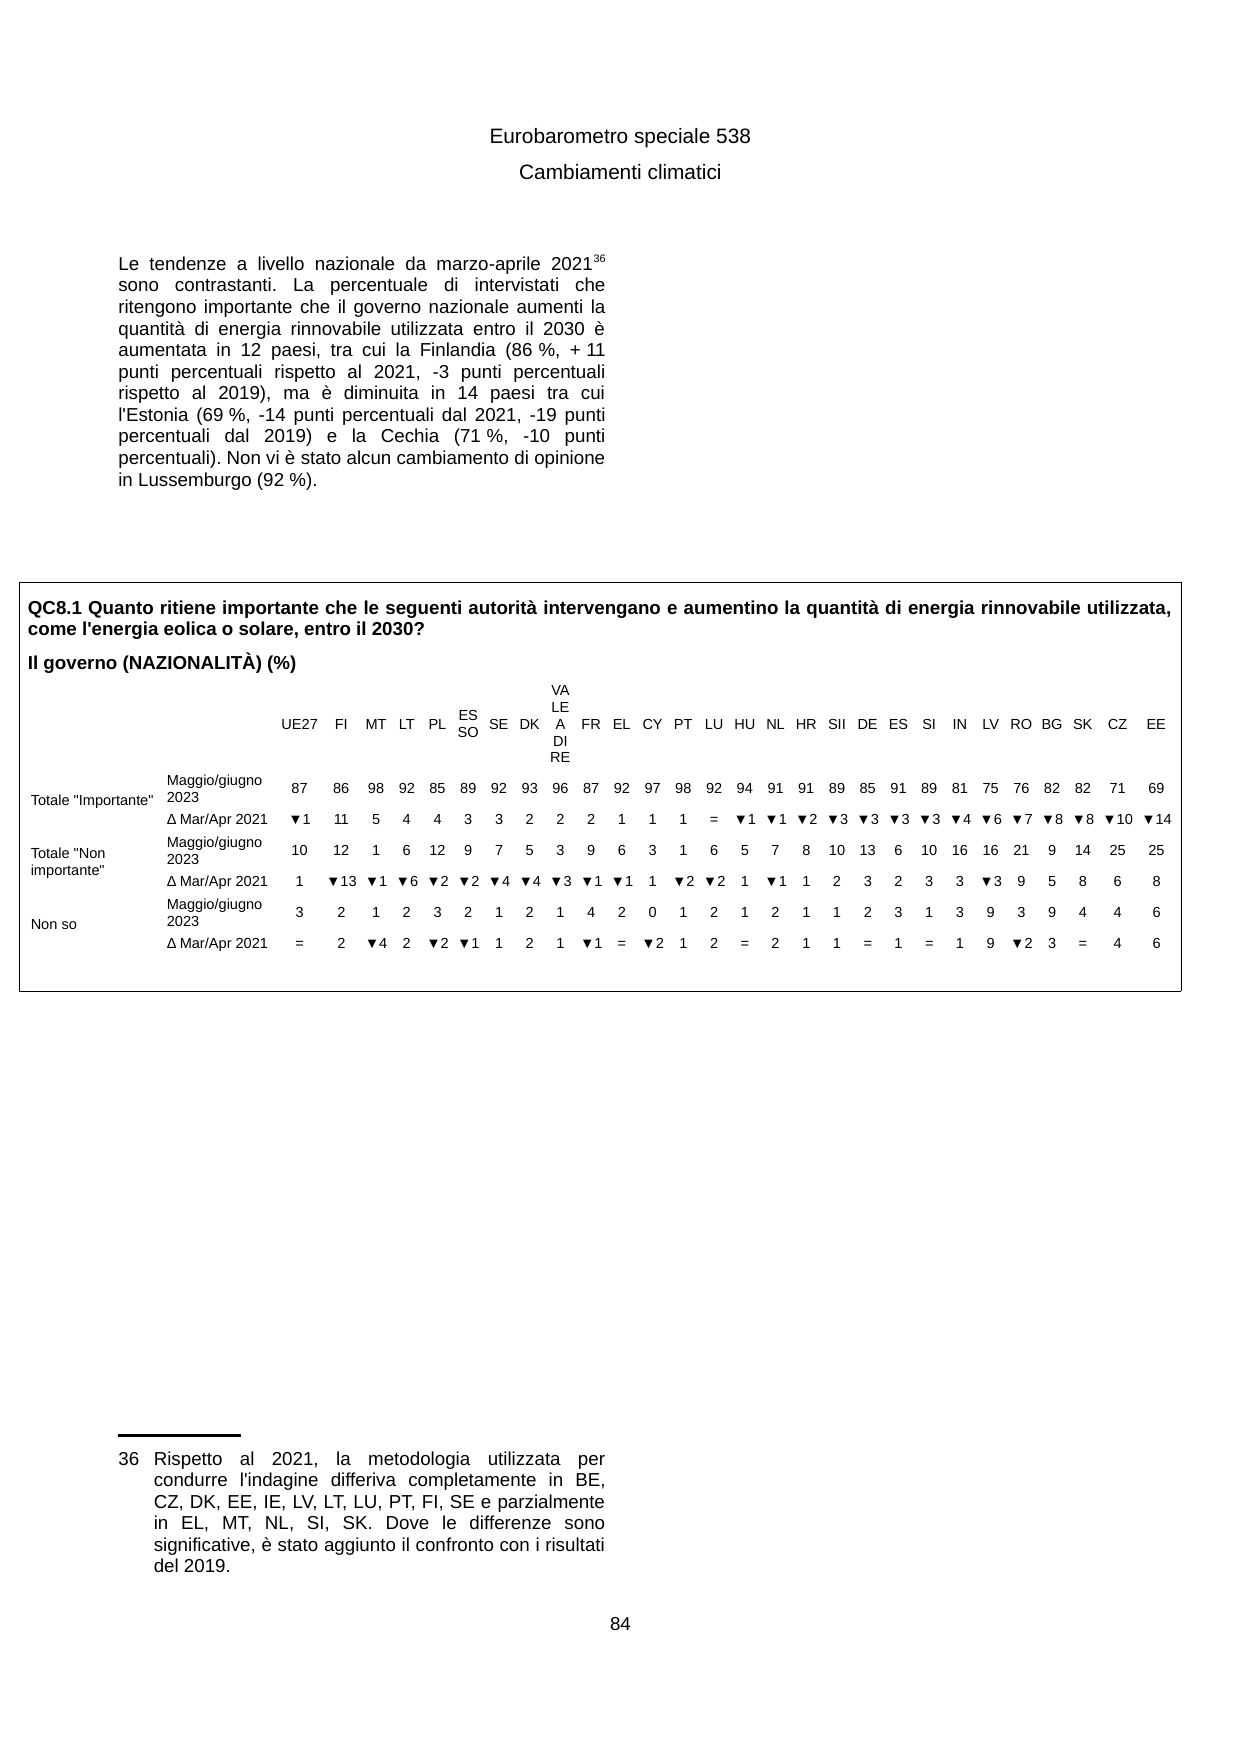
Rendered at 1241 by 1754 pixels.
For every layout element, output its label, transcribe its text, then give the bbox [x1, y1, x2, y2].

table_cell 92 [699, 769, 729, 808]
table_cell 98 [360, 769, 391, 808]
table_cell 1 [277, 870, 322, 893]
table_header DK [514, 679, 545, 769]
table_header FR [576, 679, 606, 769]
table_cell 89 [453, 769, 483, 808]
table_cell 6 [391, 831, 422, 870]
table_cell 6 [606, 831, 637, 870]
table_cell 71 [1098, 769, 1137, 808]
table_cell ▼2 [699, 870, 729, 893]
table_cell 2 [699, 932, 729, 955]
table_header [28, 679, 164, 769]
table_cell 1 [729, 893, 760, 932]
table_cell 1 [360, 893, 391, 932]
table_cell ▼2 [1006, 932, 1036, 955]
table_cell 6 [1098, 870, 1137, 893]
table_cell 6 [1137, 932, 1176, 955]
table_cell ▼8 [1036, 808, 1067, 831]
table_cell 2 [322, 893, 360, 932]
table_cell 1 [944, 932, 975, 955]
table_cell 91 [883, 769, 913, 808]
table_cell ▼2 [637, 932, 668, 955]
table_cell 92 [606, 769, 637, 808]
table_cell 5 [360, 808, 391, 831]
table_cell 87 [576, 769, 606, 808]
table_cell 2 [760, 932, 791, 955]
table_cell 81 [944, 769, 975, 808]
table_header EE [1137, 679, 1176, 769]
table_cell ▼3 [821, 808, 852, 831]
table_cell 10 [277, 831, 322, 870]
table_cell Totale "Non importante" [28, 831, 164, 893]
table_cell 6 [883, 831, 913, 870]
table_cell 3 [277, 893, 322, 932]
table_cell 87 [277, 769, 322, 808]
table_cell 85 [422, 769, 453, 808]
table_cell 7 [760, 831, 791, 870]
table_cell 3 [852, 870, 883, 893]
table_cell 2 [391, 932, 422, 955]
table_cell 89 [821, 769, 852, 808]
table_cell 91 [760, 769, 791, 808]
table_cell ▼4 [514, 870, 545, 893]
table_cell ▼1 [760, 870, 791, 893]
table_cell 25 [1098, 831, 1137, 870]
table_cell 1 [483, 893, 514, 932]
table_cell 86 [322, 769, 360, 808]
table_cell 92 [391, 769, 422, 808]
table_cell 7 [483, 831, 514, 870]
table_cell 6 [1137, 893, 1176, 932]
table_header EL [606, 679, 637, 769]
table_cell ▼3 [975, 870, 1006, 893]
table_header ES [883, 679, 913, 769]
table_cell ▼2 [791, 808, 821, 831]
table_cell 1 [637, 808, 668, 831]
table_cell ▼7 [1006, 808, 1036, 831]
table_cell 9 [975, 932, 1006, 955]
table_cell 5 [729, 831, 760, 870]
table_header FI [322, 679, 360, 769]
table_cell 1 [914, 893, 944, 932]
text Il governo (NAZIONALITÀ) (%) [28, 652, 1172, 673]
table_cell 3 [944, 870, 975, 893]
table_header NL [760, 679, 791, 769]
table_cell 2 [883, 870, 913, 893]
table_cell 93 [514, 769, 545, 808]
table_cell ▼2 [422, 870, 453, 893]
table_cell 89 [914, 769, 944, 808]
table_cell ▼4 [944, 808, 975, 831]
table_cell ▼2 [668, 870, 698, 893]
table_cell ▼10 [1098, 808, 1137, 831]
table_cell Maggio/giugno 2023 [164, 769, 277, 808]
table_cell ▼1 [760, 808, 791, 831]
table_cell 2 [699, 893, 729, 932]
table_cell 2 [514, 808, 545, 831]
table_cell 98 [668, 769, 698, 808]
table_cell 12 [422, 831, 453, 870]
table_header HU [729, 679, 760, 769]
table_cell ▼1 [277, 808, 322, 831]
text Le tendenze a livello nazionale da marzo-aprile 2021 sono contrastanti. La percentuale di intervistati che ritengono importante che il governo nazionale aumenti la quantità di energia rinnovabile utilizzata entro il 2030 è aumentata in 12 paesi, tra cui la Finlandia (86 %, + 11 punti percentuali rispetto al 2021, -3 punti percentuali rispetto al 2019), ma è diminuita in 14 paesi tra cui l'Estonia (69 %, -14 punti percentuali dal 2021, -19 punti percentuali dal 2019) e la Cechia (71 %, -10 punti percentuali). Non vi è stato alcun cambiamento di opinione in Lussemburgo (92 %). [118, 253, 605, 490]
table_header SE [483, 679, 514, 769]
table_cell ▼3 [545, 870, 576, 893]
table_cell = [699, 808, 729, 831]
table_cell 3 [1006, 893, 1036, 932]
table_cell 4 [391, 808, 422, 831]
table_cell 1 [668, 831, 698, 870]
table_cell 5 [514, 831, 545, 870]
table_cell 4 [1098, 932, 1137, 955]
table_header IN [944, 679, 975, 769]
table_cell 75 [975, 769, 1006, 808]
table_cell 21 [1006, 831, 1036, 870]
table_cell ▼2 [422, 932, 453, 955]
table_cell = [1067, 932, 1098, 955]
table_cell 91 [791, 769, 821, 808]
table_cell 3 [637, 831, 668, 870]
table_cell 1 [668, 893, 698, 932]
table_cell 3 [453, 808, 483, 831]
table_cell 2 [852, 893, 883, 932]
table_header PL [422, 679, 453, 769]
table_cell 94 [729, 769, 760, 808]
table_header RO [1006, 679, 1036, 769]
table_cell 2 [545, 808, 576, 831]
table_header UE27 [277, 679, 322, 769]
table_cell 9 [576, 831, 606, 870]
table_cell 12 [322, 831, 360, 870]
table_cell Δ Mar/Apr 2021 [164, 870, 277, 893]
table_cell 2 [391, 893, 422, 932]
table_cell 5 [1036, 870, 1067, 893]
table_header SII [821, 679, 852, 769]
table_cell 1 [545, 893, 576, 932]
table_cell 1 [791, 893, 821, 932]
table_cell 3 [883, 893, 913, 932]
table_cell 2 [821, 870, 852, 893]
table_header LU [699, 679, 729, 769]
table_cell Non so [28, 893, 164, 955]
table_cell = [729, 932, 760, 955]
table_cell 1 [606, 808, 637, 831]
table_cell 69 [1137, 769, 1176, 808]
table_header CZ [1098, 679, 1137, 769]
table_header ESSO [453, 679, 483, 769]
table_header CY [637, 679, 668, 769]
table_cell 0 [637, 893, 668, 932]
table_cell ▼8 [1067, 808, 1098, 831]
table_cell 4 [576, 893, 606, 932]
table_cell 3 [1036, 932, 1067, 955]
table_cell 8 [791, 831, 821, 870]
table_header LT [391, 679, 422, 769]
table_cell 4 [1098, 893, 1137, 932]
table_cell ▼6 [391, 870, 422, 893]
table_cell 1 [883, 932, 913, 955]
table_header PT [668, 679, 698, 769]
table_cell 25 [1137, 831, 1176, 870]
table_cell 82 [1067, 769, 1098, 808]
table_cell 8 [1067, 870, 1098, 893]
table_cell ▼3 [914, 808, 944, 831]
table_cell 96 [545, 769, 576, 808]
table_header SK [1067, 679, 1098, 769]
table_cell 2 [576, 808, 606, 831]
table_cell 1 [791, 932, 821, 955]
table_cell 97 [637, 769, 668, 808]
table_cell 2 [322, 932, 360, 955]
table_cell Δ Mar/Apr 2021 [164, 808, 277, 831]
table_cell 3 [944, 893, 975, 932]
table_cell 1 [821, 932, 852, 955]
table_cell ▼1 [453, 932, 483, 955]
table_cell ▼6 [975, 808, 1006, 831]
table_cell 6 [699, 831, 729, 870]
table_header HR [791, 679, 821, 769]
table_cell ▼1 [729, 808, 760, 831]
table_cell 11 [322, 808, 360, 831]
table_header DE [852, 679, 883, 769]
table_cell 2 [760, 893, 791, 932]
table_cell 3 [545, 831, 576, 870]
table_cell Totale "Importante" [28, 769, 164, 831]
table_cell 16 [975, 831, 1006, 870]
table_cell ▼1 [606, 870, 637, 893]
table_cell 9 [1036, 893, 1067, 932]
table_cell 2 [514, 932, 545, 955]
table_cell 1 [545, 932, 576, 955]
table_cell 82 [1036, 769, 1067, 808]
table_cell ▼14 [1137, 808, 1176, 831]
table_cell ▼1 [576, 870, 606, 893]
table_cell = [914, 932, 944, 955]
table_cell 1 [729, 870, 760, 893]
table_header LV [975, 679, 1006, 769]
table_cell 10 [821, 831, 852, 870]
table_header VALE A DIRE [545, 679, 576, 769]
table_cell 9 [1036, 831, 1067, 870]
table_cell 9 [453, 831, 483, 870]
table_cell ▼1 [576, 932, 606, 955]
table_cell 14 [1067, 831, 1098, 870]
table_cell 1 [637, 870, 668, 893]
table_cell ▼1 [360, 870, 391, 893]
table_cell 8 [1137, 870, 1176, 893]
table_cell 2 [606, 893, 637, 932]
table_cell Maggio/giugno 2023 [164, 831, 277, 870]
table_cell ▼3 [883, 808, 913, 831]
table_cell 9 [975, 893, 1006, 932]
table_cell = [277, 932, 322, 955]
table_cell 3 [483, 808, 514, 831]
table_cell 13 [852, 831, 883, 870]
table_header BG [1036, 679, 1067, 769]
table_cell 1 [483, 932, 514, 955]
table_cell 1 [791, 870, 821, 893]
table_cell 1 [821, 893, 852, 932]
table_cell 3 [422, 893, 453, 932]
table_cell 92 [483, 769, 514, 808]
table_cell 4 [422, 808, 453, 831]
text QC8.1 Quanto ritiene importante che le seguenti autorità intervengano e aumentino la quantità di energia rinnovabile utilizzata, come l'energia eolica o solare, entro il 2030? [28, 597, 1172, 640]
text [20, 583, 1181, 991]
table_cell ▼13 [322, 870, 360, 893]
table_cell ▼3 [852, 808, 883, 831]
table_cell 16 [944, 831, 975, 870]
table_cell 3 [914, 870, 944, 893]
table_cell Maggio/giugno 2023 [164, 893, 277, 932]
table_cell 4 [1067, 893, 1098, 932]
table_cell 1 [668, 932, 698, 955]
table_header MT [360, 679, 391, 769]
text Rispetto al 2021, la metodologia utilizzata per condurre l'indagine differiva completamente in BE, CZ, DK, EE, IE, LV, LT, LU, PT, FI, SE e parzialmente in EL, MT, NL, SI, SK. Dove le differenze sono significative, è stato aggiunto il confronto con i risultati del 2019. [118, 1447, 605, 1577]
table_cell = [852, 932, 883, 955]
table_cell 9 [1006, 870, 1036, 893]
table_cell 85 [852, 769, 883, 808]
table_cell ▼4 [483, 870, 514, 893]
table_cell 76 [1006, 769, 1036, 808]
table_cell = [606, 932, 637, 955]
table_cell 1 [360, 831, 391, 870]
table_cell Δ Mar/Apr 2021 [164, 932, 277, 955]
table_cell ▼4 [360, 932, 391, 955]
table_header [164, 679, 277, 769]
table_cell ▼2 [453, 870, 483, 893]
table_cell 2 [514, 893, 545, 932]
table_cell 2 [453, 893, 483, 932]
table_header SI [914, 679, 944, 769]
table_cell 1 [668, 808, 698, 831]
table_cell 10 [914, 831, 944, 870]
